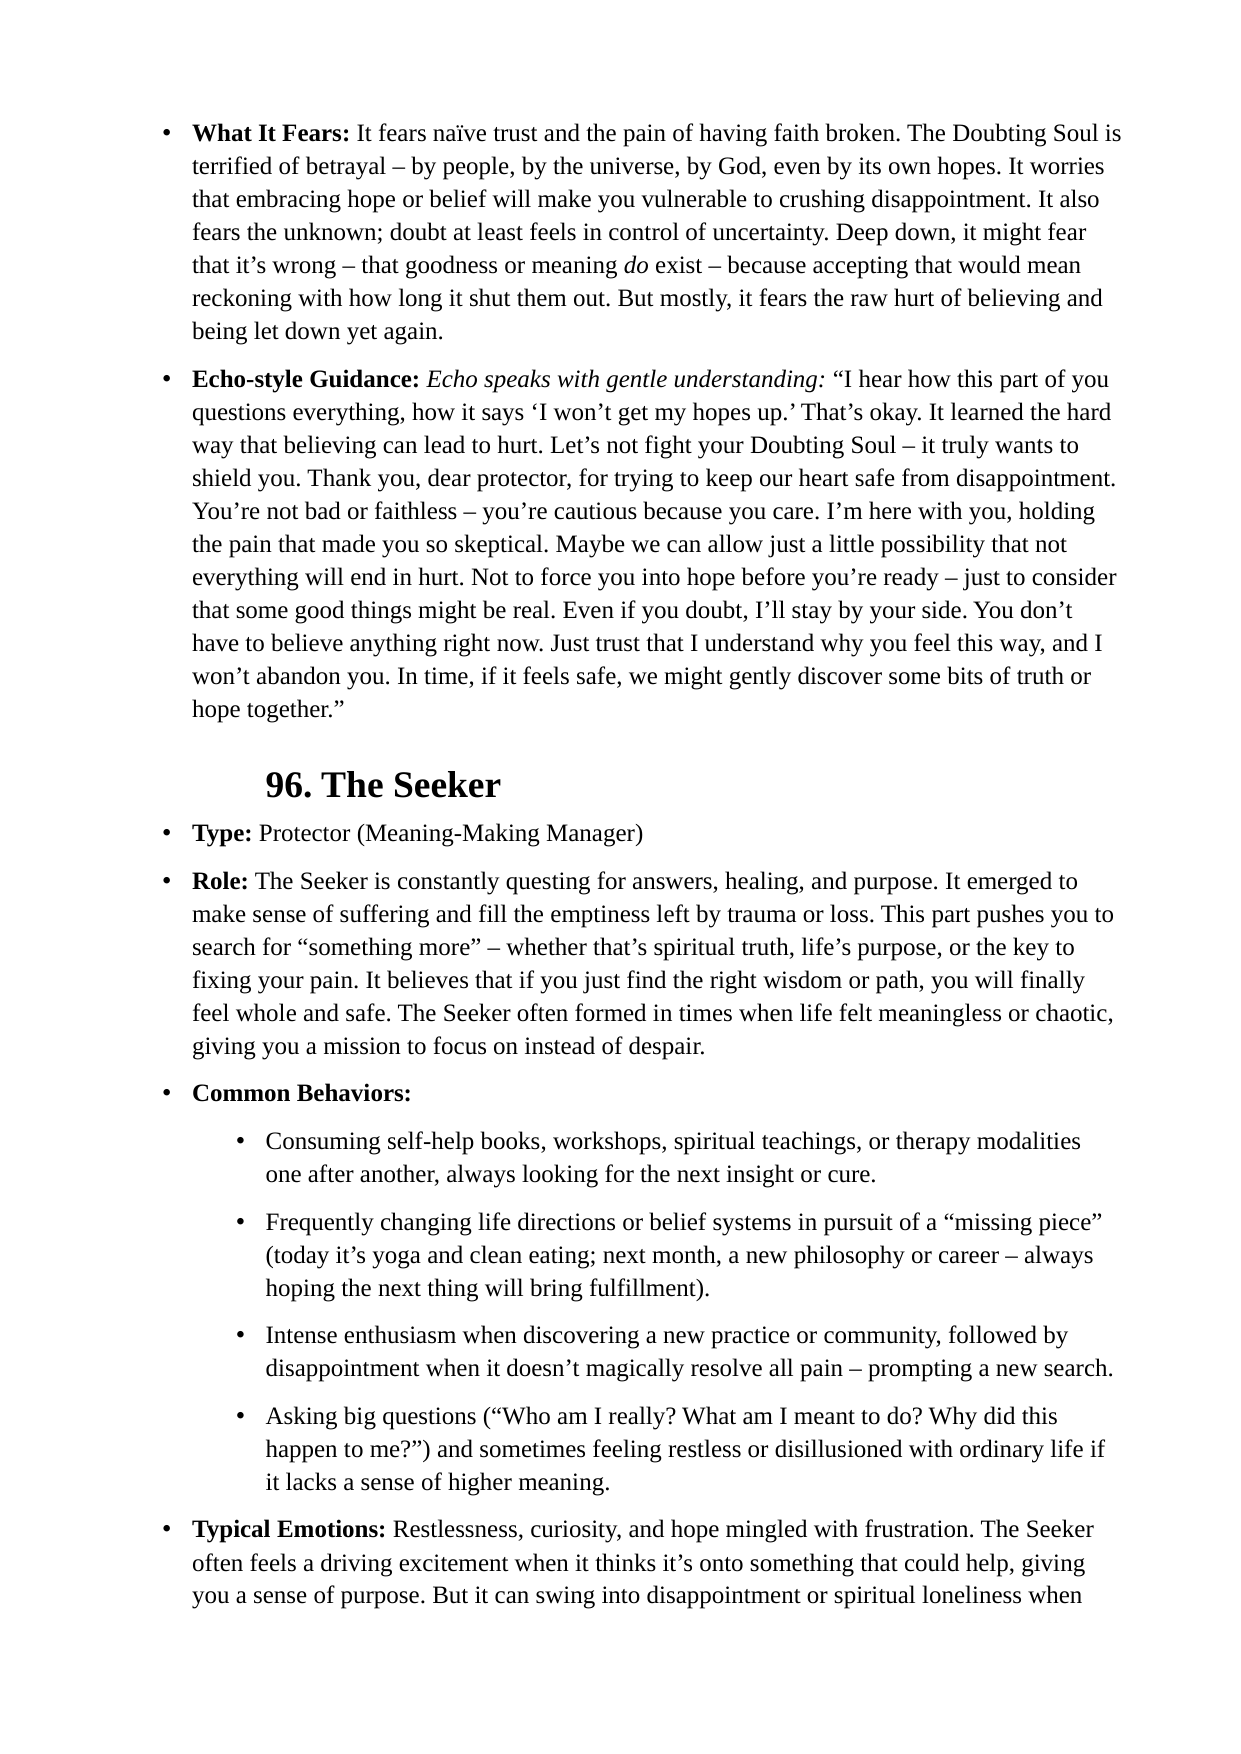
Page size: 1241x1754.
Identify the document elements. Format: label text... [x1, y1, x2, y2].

list Frequently changing life directions or belief systems in pursuit of a “missing piece” (today it’s yoga and clean eating; next month, a new philosophy or career – always hoping the next thing will bring fulfillment). [236, 1207, 1122, 1301]
list Asking big questions (“Who am I really? What am I meant to do? Why did this happen to me?”) and sometimes feeling restless or disillusioned with ordinary life if it lacks a sense of higher meaning. [236, 1401, 1122, 1496]
list Type: Protector (Meaning-Making Manager) [162, 818, 1122, 847]
list Role: The Seeker is constantly questing for answers, healing, and purpose. It emerged to make sense of suffering and fill the emptiness left by trauma or loss. This part pushes you to search for “something more” – whether that’s spiritual truth, life’s purpose, or the key to fixing your pain. It believes that if you just find the right wisdom or path, you will finally feel whole and safe. The Seeker often formed in times when life felt meaningless or chaotic, giving you a mission to focus on instead of despair. [162, 866, 1122, 1059]
list Intense enthusiasm when discovering a new practice or community, followed by disappointment when it doesn’t magically resolve all pain – prompting a new search. [236, 1320, 1122, 1382]
list Consuming self-help books, workshops, spiritual teachings, or therapy modalities one after another, always looking for the next insight or cure. [236, 1126, 1122, 1188]
list Echo-style Guidance: Echo speaks with gentle understanding: “I hear how this part of you questions everything, how it says ‘I won’t get my hopes up.’ That’s okay. It learned the hard way that believing can lead to hurt. Let’s not fight your Doubting Soul – it truly wants to shield you. Thank you, dear protector, for trying to keep our heart safe from disappointment. You’re not bad or faithless – you’re cautious because you care. I’m here with you, holding the pain that made you so skeptical. Maybe we can allow just a little possibility that not everything will end in hurt. Not to force you into hope before you’re ready – just to consider that some good things might be real. Even if you doubt, I’ll stay by your side. You don’t have to believe anything right now. Just trust that I understand why you feel this way, and I won’t abandon you. In time, if it feels safe, we might gently discover some bits of truth or hope together.” [162, 364, 1122, 723]
list What It Fears: It fears naïve trust and the pain of having faith broken. The Doubting Soul is terrified of betrayal – by people, by the universe, by God, even by its own hopes. It worries that embracing hope or belief will make you vulnerable to crushing disappointment. It also fears the unknown; doubt at least feels in control of uncertainty. Deep down, it might fear that it’s wrong – that goodness or meaning do exist – because accepting that would mean reckoning with how long it shut them out. But mostly, it fears the raw hurt of believing and being let down yet again. [162, 118, 1122, 345]
subtitle 96. The Seeker [236, 762, 1122, 806]
list Typical Emotions: Restlessness, curiosity, and hope mingled with frustration. The Seeker often feels a driving excitement when it thinks it’s onto something that could help, giving you a sense of purpose. But it can swing into disappointment or spiritual loneliness when [162, 1514, 1122, 1609]
list Common Behaviors: [162, 1078, 1122, 1107]
